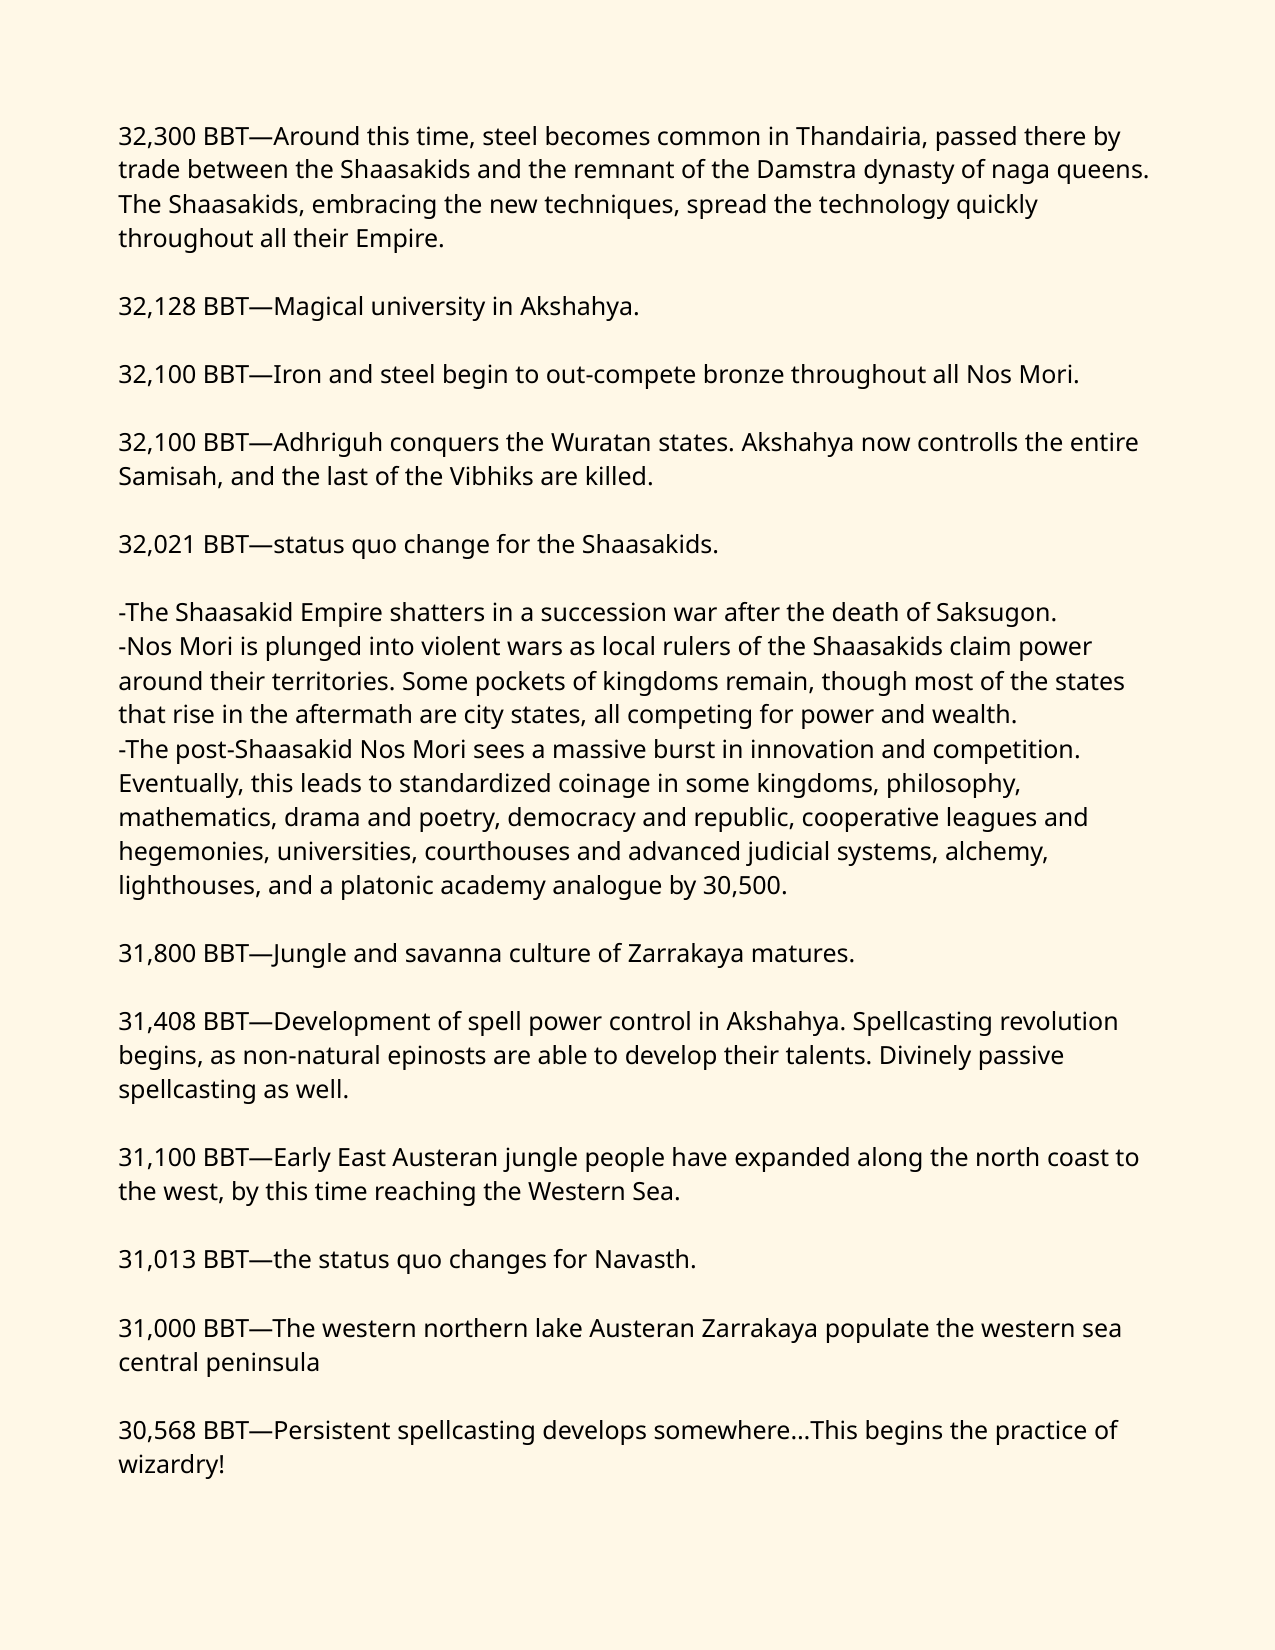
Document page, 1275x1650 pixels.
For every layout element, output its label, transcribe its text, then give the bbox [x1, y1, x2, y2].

text 32,100 BBT—Iron and steel begin to out-compete bronze throughout all Nos Mori. [118, 357, 1157, 391]
text 31,013 BBT—the status quo changes for Navasth. [118, 1242, 1157, 1276]
text 32,021 BBT—status quo change for the Shaasakids. [118, 527, 1157, 561]
text -The Shaasakid Empire shatters in a succession war after the death of Saksugon. [118, 595, 1157, 629]
text 32,128 BBT—Magical university in Akshahya. [118, 288, 1157, 322]
text 31,800 BBT—Jungle and savanna culture of Zarrakaya matures. [118, 936, 1157, 970]
text 30,568 BBT—Persistent spellcasting develops somewhere…This begins the practice of wizardry! [118, 1412, 1157, 1481]
text 32,100 BBT—Adhriguh conquers the Wuratan states. Akshahya now controlls the entire Samisah, and the last of the Vibhiks are killed. [118, 425, 1157, 493]
text 32,300 BBT—Around this time, steel becomes common in Thandairia, passed there by trade between the Shaasakids and the remnant of the Damstra dynasty of naga queens. The Shaasakids, embracing the new techniques, spread the technology quickly throughout all their Empire. [118, 118, 1157, 254]
text 31,000 BBT—The western northern lake Austeran Zarrakaya populate the western sea central peninsula [118, 1310, 1157, 1378]
text -The post-Shaasakid Nos Mori sees a massive burst in innovation and competition. Eventually, this leads to standardized coinage in some kingdoms, philosophy, mathematics, drama and poetry, democracy and republic, cooperative leagues and hegemonies, universities, courthouses and advanced judicial systems, alchemy, lighthouses, and a platonic academy analogue by 30,500. [118, 731, 1157, 902]
text -Nos Mori is plunged into violent wars as local rulers of the Shaasakids claim power around their territories. Some pockets of kingdoms remain, though most of the states that rise in the aftermath are city states, all competing for power and wealth. [118, 629, 1157, 731]
text 31,100 BBT—Early East Austeran jungle people have expanded along the north coast to the west, by this time reaching the Western Sea. [118, 1140, 1157, 1208]
text 31,408 BBT—Development of spell power control in Akshahya. Spellcasting revolution begins, as non-natural epinosts are able to develop their talents. Divinely passive spellcasting as well. [118, 1004, 1157, 1106]
